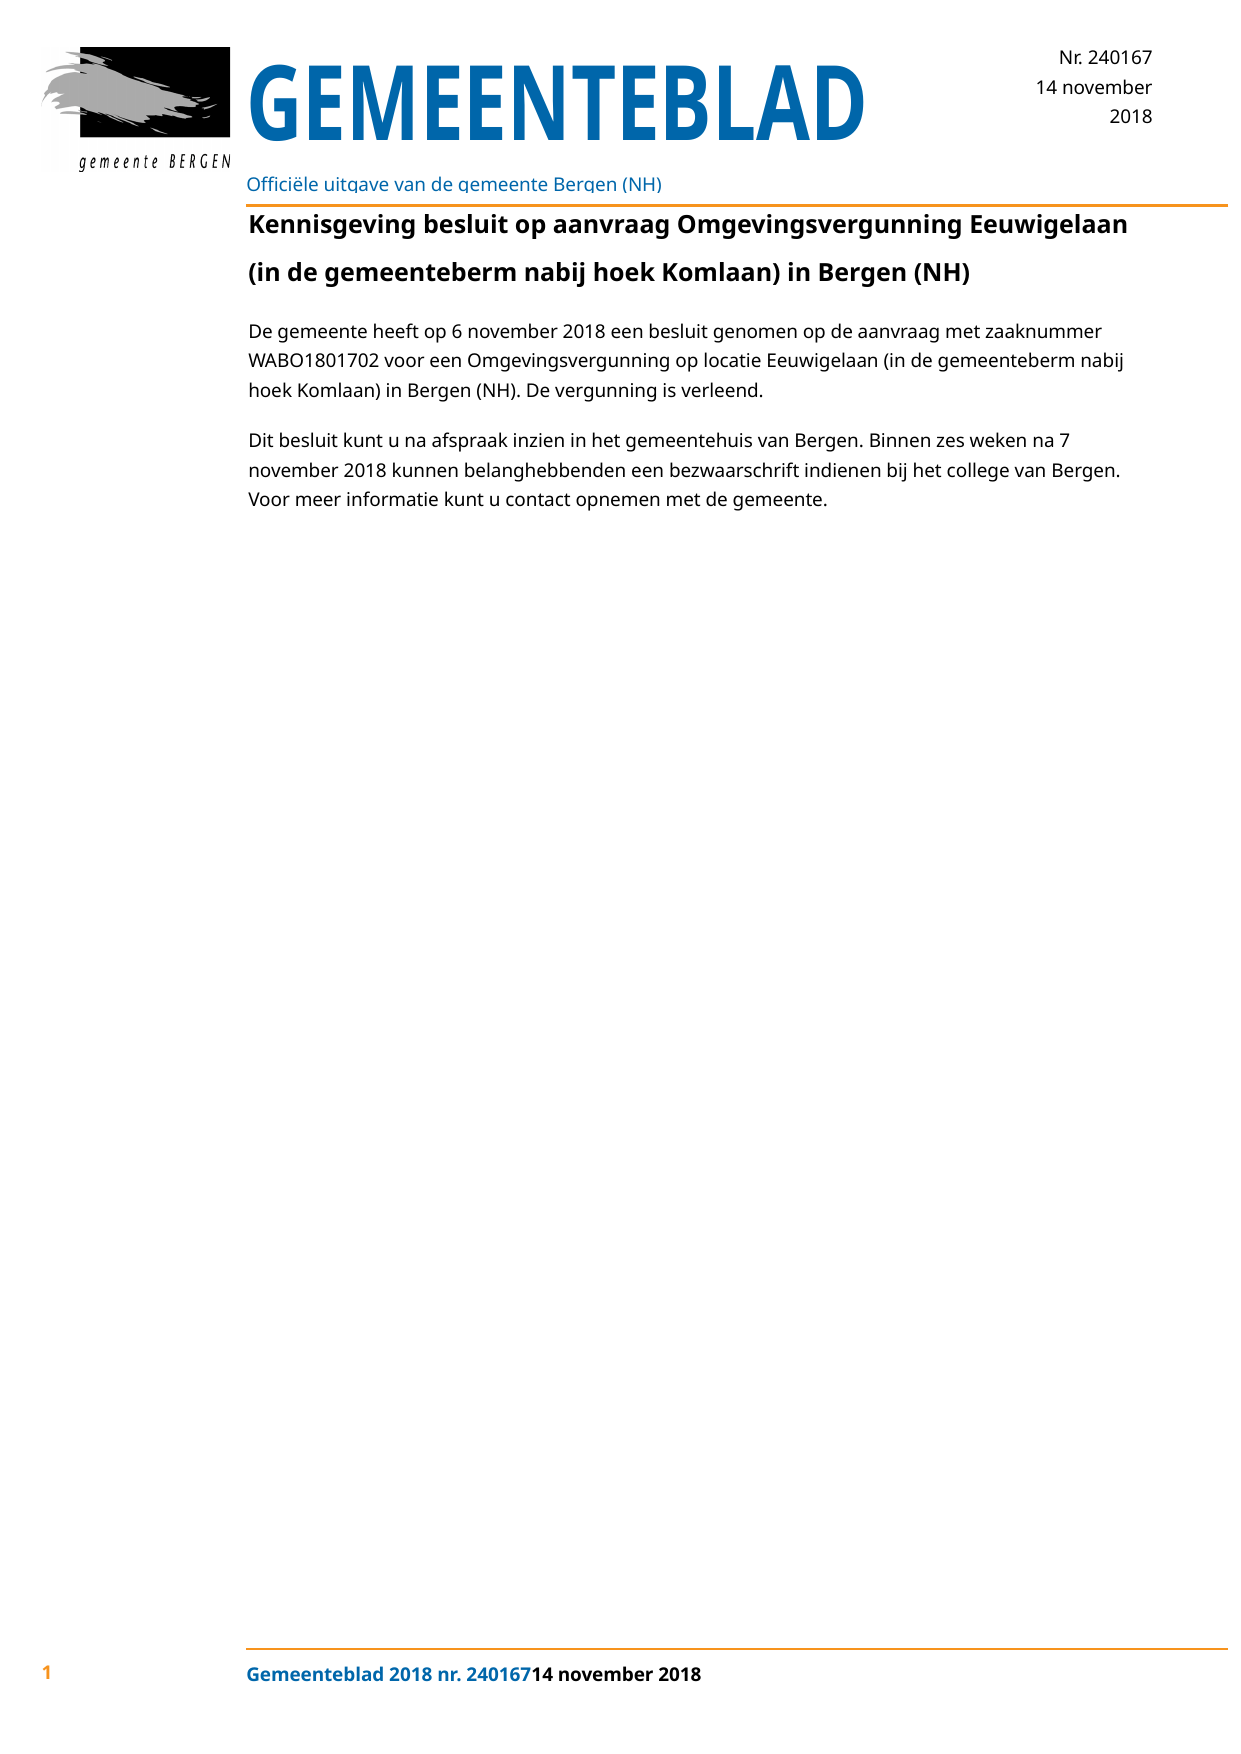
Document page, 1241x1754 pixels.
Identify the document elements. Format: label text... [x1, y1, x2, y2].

picture [41, 47, 231, 172]
text Dit besluit kunt u na afspraak inzien in het gemeentehuis van Bergen. Binnen zes weken na 7 november 2018 kunnen belanghebbenden een bezwaarschrift indienen bij het college van Bergen. Voor meer informatie kunt u contact opnemen met de gemeente. [248, 427, 1152, 512]
text Kennisgeving besluit op aanvraag Omgevingsvergunning Eeuwigelaan (in de gemeenteberm nabij hoek Komlaan) in Bergen (NH) [248, 207, 1152, 288]
text De gemeente heeft op 6 november 2018 een besluit genomen op de aanvraag met zaaknummer WABO1801702 voor een Omgevingsvergunning op locatie Eeuwigelaan (in de gemeenteberm nabij hoek Komlaan) in Bergen (NH). De vergunning is verleend. [248, 318, 1152, 403]
